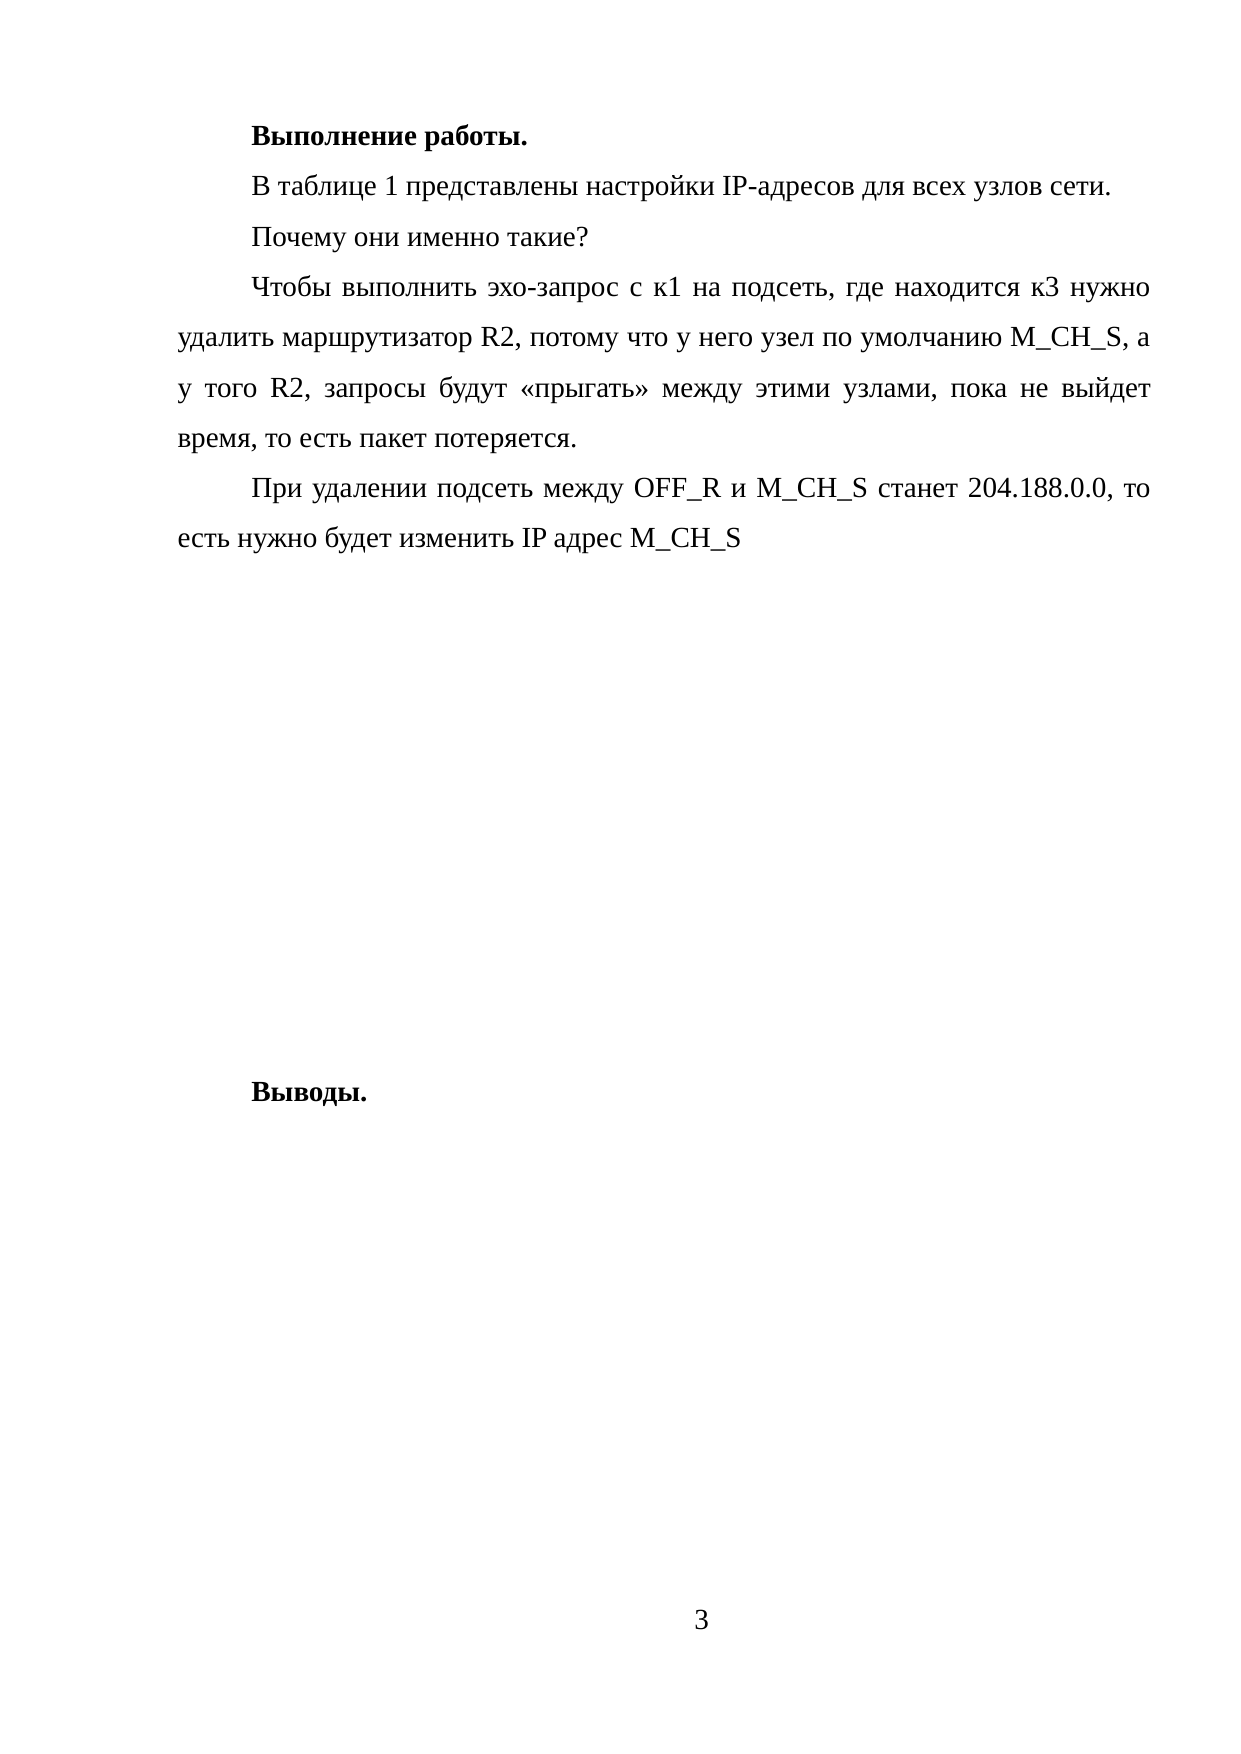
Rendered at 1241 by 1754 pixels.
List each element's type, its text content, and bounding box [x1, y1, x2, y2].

text Почему они именно такие? [177, 219, 1152, 252]
text При удалении подсеть между OFF_R и M_CH_S станет 204.188.0.0, то есть нужно будет изменить IP адрес M_CH_S [177, 470, 1152, 554]
text Чтобы выполнить эхо-запрос с к1 на подсеть, где находится к3 нужно удалить маршрутизатор R2, потому что у него узел по умолчанию M_CH_S, а у того R2, запросы будут «прыгать» между этими узлами, пока не выйдет время, то есть пакет потеряется. [177, 269, 1152, 453]
subtitle Выводы. [177, 1074, 1152, 1108]
text В таблице 1 представлены настройки IP-адресов для всех узлов сети. [177, 168, 1152, 202]
subtitle Выполнение работы. [177, 118, 1152, 152]
